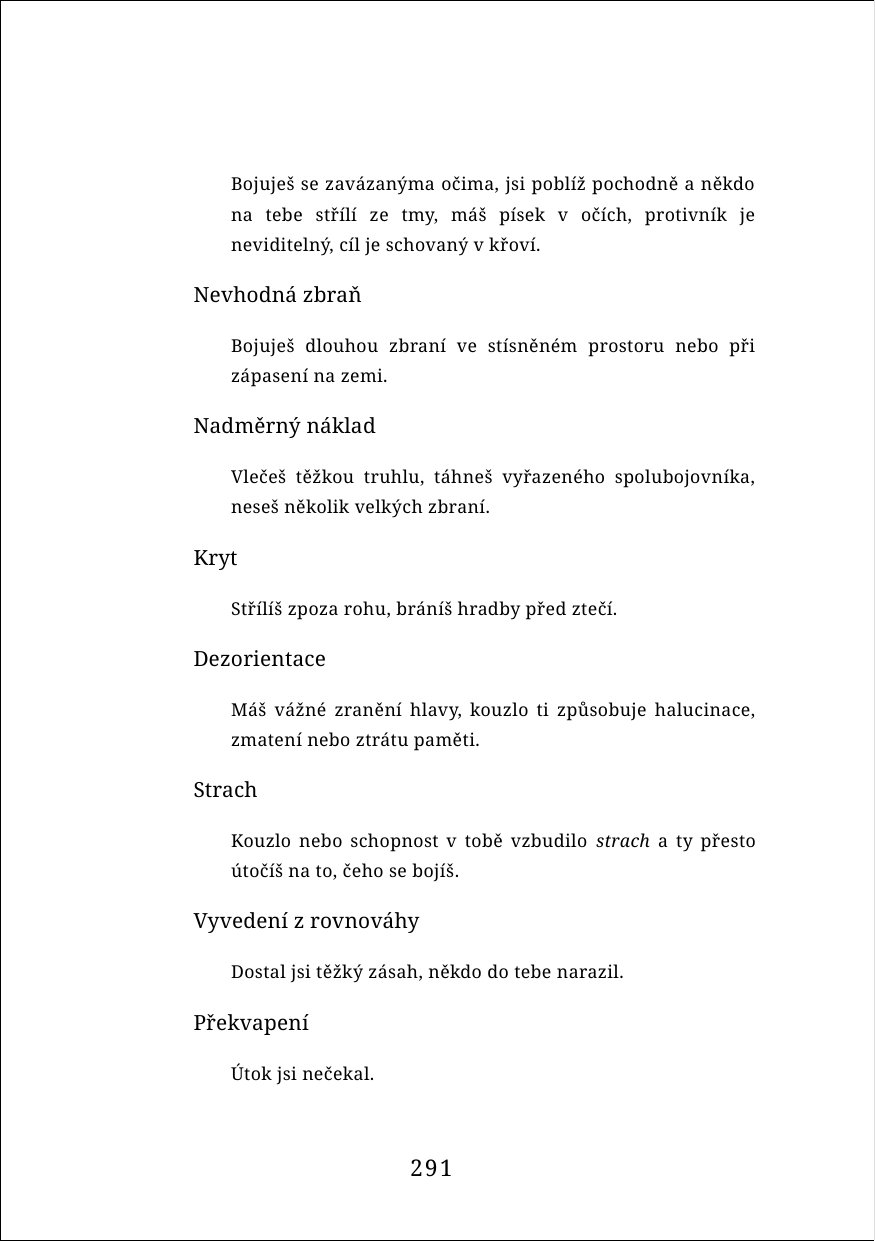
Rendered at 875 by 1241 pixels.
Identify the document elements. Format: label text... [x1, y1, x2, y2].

list Bojuješ dlouhou zbraní ve stísněném prostoru nebo při zápasení na zemi. [193, 333, 756, 388]
list Dostal jsi těžký zásah, někdo do tebe narazil. [193, 960, 756, 984]
list Překvapení [156, 1008, 756, 1036]
list Dezorientace [156, 644, 756, 672]
list Kryt [156, 543, 756, 571]
list Máš vážné zranění hlavy, kouzlo ti způsobuje halucinace, zmatení nebo ztrátu paměti. [193, 697, 756, 752]
list Vyvedení z rovnováhy [156, 907, 756, 935]
list Strach [156, 775, 756, 804]
list Nadměrný náklad [156, 411, 756, 440]
list Vlečeš těžkou truhlu, táhneš vyřazeného spolubojovníka, neseš několik velkých zbraní. [193, 465, 756, 519]
list Útok jsi nečekal. [193, 1061, 756, 1085]
list Střílíš zpoza rohu, bráníš hradby před ztečí. [193, 596, 756, 620]
list Kouzlo nebo schopnost v tobě vzbudilo strach a ty přesto útočíš na to, čeho se bojíš. [193, 828, 756, 883]
list Nevhodná zbraň [156, 280, 756, 308]
list Bojuješ se zavázanýma očima, jsi poblíž pochodně a někdo na tebe střílí ze tmy, máš písek v očích, protivník je neviditelný, cíl je schovaný v křoví. [193, 172, 756, 256]
